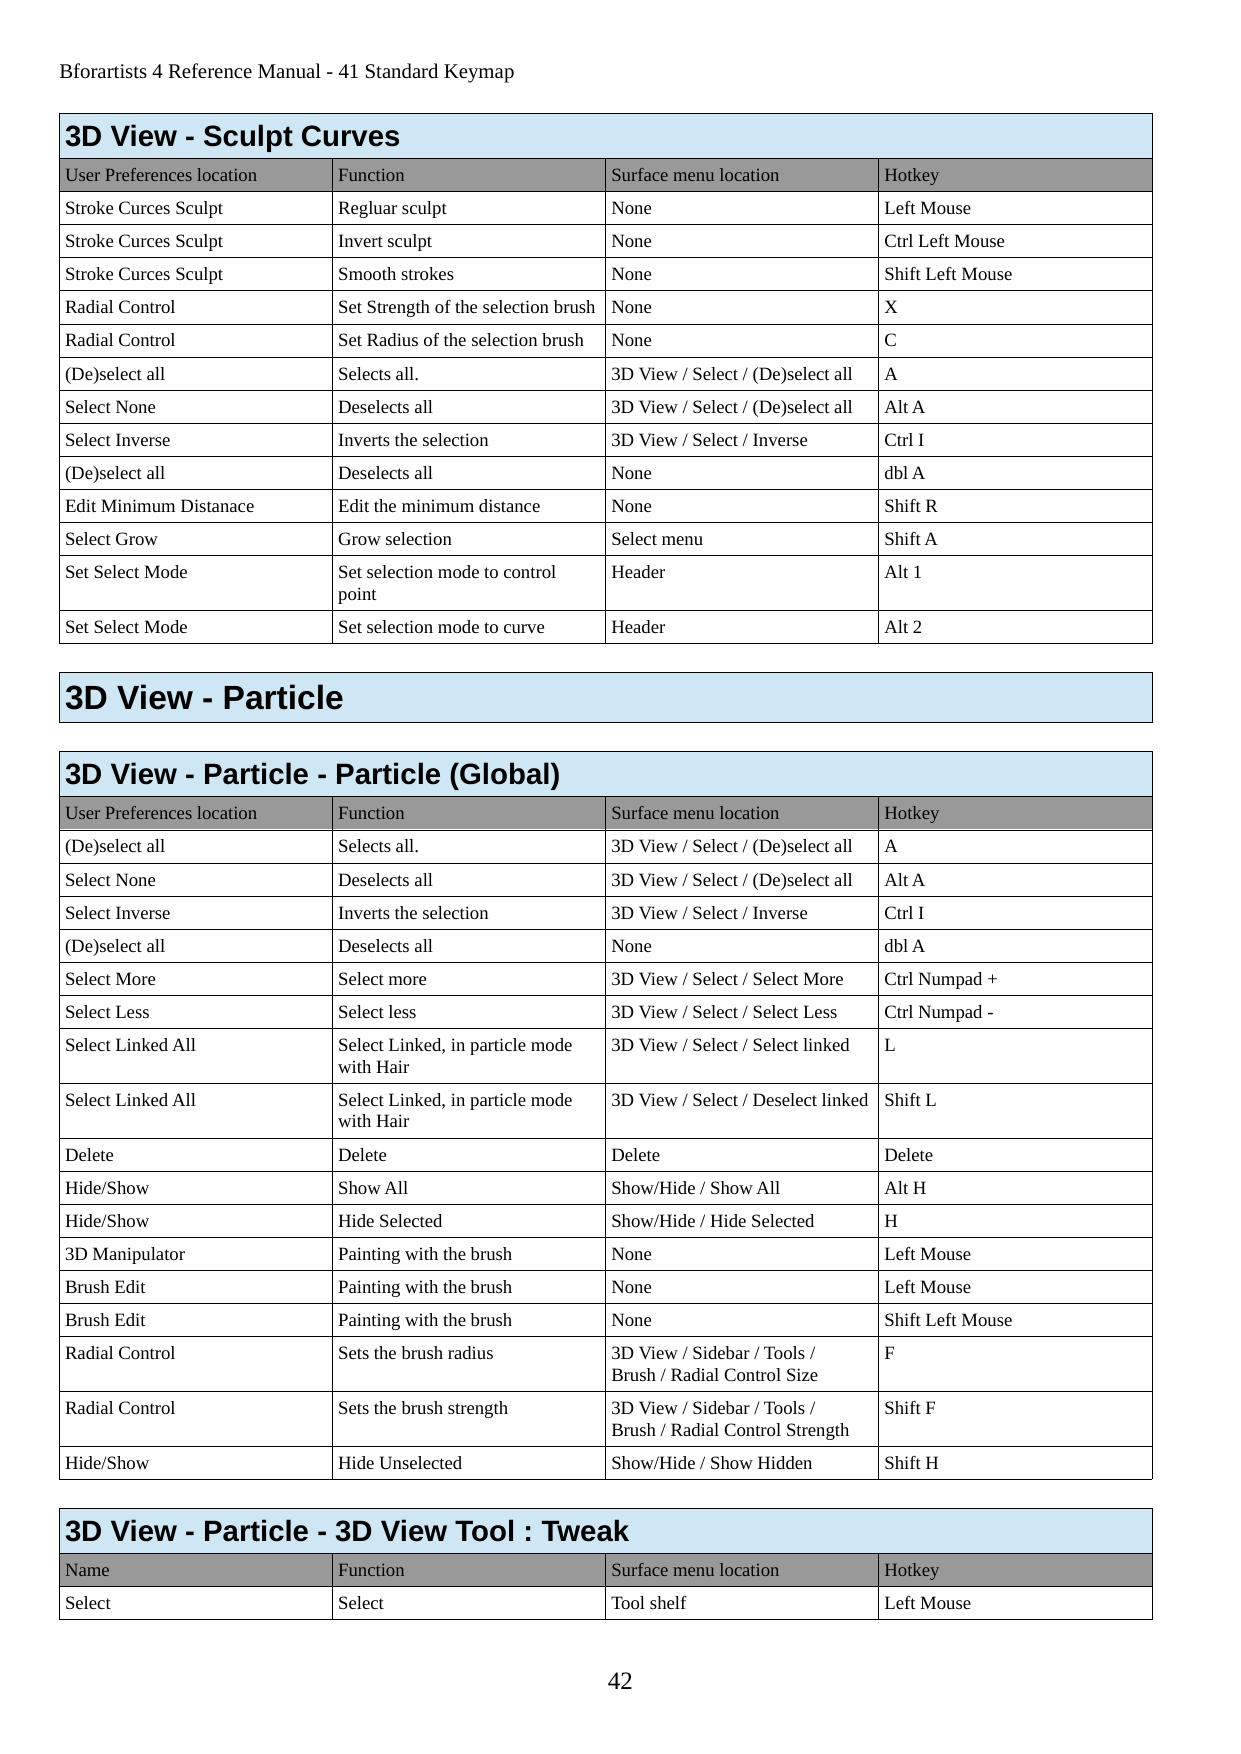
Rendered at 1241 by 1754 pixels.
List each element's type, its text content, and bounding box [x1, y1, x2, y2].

table_cell 3D View / Select / Select Less [606, 996, 878, 1028]
table_cell C [879, 325, 1152, 357]
table_cell Left Mouse [879, 192, 1152, 224]
table_cell 3D View / Select / (De)select all [606, 864, 878, 896]
table_cell Painting with the brush [333, 1304, 605, 1336]
table_cell Inverts the selection [333, 897, 605, 929]
table_cell Selects all. [333, 358, 605, 390]
table_cell None [606, 258, 878, 290]
table_cell Name [60, 1554, 332, 1586]
table_cell Radial Control [60, 1392, 332, 1446]
table_cell Invert sculpt [333, 225, 605, 257]
table_cell Select Grow [60, 523, 332, 555]
table_cell A [879, 358, 1152, 390]
table_cell 3D View / Select / (De)select all [606, 358, 878, 390]
table_cell Select less [333, 996, 605, 1028]
table_cell None [606, 325, 878, 357]
table_cell Show/Hide / Hide Selected [606, 1205, 878, 1237]
table_cell Select [333, 1587, 605, 1619]
table_header 3D View - Particle - 3D View Tool : Tweak [60, 1509, 1152, 1553]
table_cell Grow selection [333, 523, 605, 555]
table_cell Function [333, 797, 605, 829]
table_cell Hide/Show [60, 1447, 332, 1479]
table_cell 3D View / Select / Select linked [606, 1029, 878, 1083]
table_cell Select More [60, 963, 332, 995]
table_cell Ctrl Numpad - [879, 996, 1152, 1028]
table_cell 3D View / Select / Select More [606, 963, 878, 995]
table_cell None [606, 1304, 878, 1336]
table_cell Ctrl I [879, 897, 1152, 929]
table_cell Left Mouse [879, 1271, 1152, 1303]
table_cell Brush Edit [60, 1304, 332, 1336]
table_cell X [879, 291, 1152, 323]
table_cell Shift F [879, 1392, 1152, 1446]
table_cell 3D View / Select / Inverse [606, 424, 878, 456]
table_cell Function [333, 1554, 605, 1586]
table_cell Select [60, 1587, 332, 1619]
table_header 3D View - Sculpt Curves [60, 114, 1152, 158]
table_cell Hotkey [879, 159, 1152, 191]
table_cell Shift L [879, 1084, 1152, 1138]
table_cell None [606, 291, 878, 323]
table_cell Alt H [879, 1172, 1152, 1204]
table_cell Surface menu location [606, 1554, 878, 1586]
table_cell Sets the brush radius [333, 1337, 605, 1391]
table_cell Alt A [879, 864, 1152, 896]
table_cell Select Less [60, 996, 332, 1028]
table_cell Header [606, 556, 878, 610]
table_cell L [879, 1029, 1152, 1083]
table_cell Set Select Mode [60, 556, 332, 610]
table_cell None [606, 1271, 878, 1303]
table_cell Select Inverse [60, 897, 332, 929]
table_cell Delete [60, 1139, 332, 1171]
table_cell Alt 1 [879, 556, 1152, 610]
table_cell Hide Selected [333, 1205, 605, 1237]
table_cell Edit the minimum distance [333, 490, 605, 522]
table_cell Select more [333, 963, 605, 995]
table_cell Hide/Show [60, 1172, 332, 1204]
table_cell (De)select all [60, 831, 332, 863]
table_cell Select Linked, in particle mode with Hair [333, 1084, 605, 1138]
table_cell Left Mouse [879, 1238, 1152, 1270]
table_cell None [606, 1238, 878, 1270]
table_cell Header [606, 611, 878, 643]
table_cell User Preferences location [60, 159, 332, 191]
table_cell None [606, 930, 878, 962]
table_cell None [606, 192, 878, 224]
table_cell Select Inverse [60, 424, 332, 456]
table_cell Alt A [879, 391, 1152, 423]
table_cell Hide/Show [60, 1205, 332, 1237]
table_cell Stroke Curces Sculpt [60, 225, 332, 257]
table_cell Radial Control [60, 1337, 332, 1391]
table_cell Delete [879, 1139, 1152, 1171]
table_cell Deselects all [333, 930, 605, 962]
table_cell Regluar sculpt [333, 192, 605, 224]
table_cell Hotkey [879, 1554, 1152, 1586]
table_cell User Preferences location [60, 797, 332, 829]
table_cell None [606, 490, 878, 522]
table_cell dbl A [879, 457, 1152, 489]
table_cell 3D View / Sidebar / Tools / Brush / Radial Control Strength [606, 1392, 878, 1446]
table_cell 3D View / Sidebar / Tools / Brush / Radial Control Size [606, 1337, 878, 1391]
table_cell Shift A [879, 523, 1152, 555]
table_cell (De)select all [60, 358, 332, 390]
table_cell Stroke Curces Sculpt [60, 258, 332, 290]
table_cell H [879, 1205, 1152, 1237]
table_header 3D View - Particle - Particle (Global) [60, 752, 1152, 796]
table_cell Ctrl Numpad + [879, 963, 1152, 995]
table_cell Function [333, 159, 605, 191]
table_cell Select menu [606, 523, 878, 555]
table_cell Deselects all [333, 457, 605, 489]
table_cell Show/Hide / Show All [606, 1172, 878, 1204]
table_cell Smooth strokes [333, 258, 605, 290]
table_cell Inverts the selection [333, 424, 605, 456]
table_cell Set Select Mode [60, 611, 332, 643]
table_cell Tool shelf [606, 1587, 878, 1619]
table_cell 3D Manipulator [60, 1238, 332, 1270]
table_cell Edit Minimum Distanace [60, 490, 332, 522]
table_cell Delete [606, 1139, 878, 1171]
table_cell 3D View / Select / (De)select all [606, 831, 878, 863]
table_cell Painting with the brush [333, 1271, 605, 1303]
table_cell Shift R [879, 490, 1152, 522]
table_cell Ctrl I [879, 424, 1152, 456]
table_cell Alt 2 [879, 611, 1152, 643]
table_cell Select Linked All [60, 1084, 332, 1138]
table_cell Brush Edit [60, 1271, 332, 1303]
table_cell Radial Control [60, 291, 332, 323]
table_cell dbl A [879, 930, 1152, 962]
table_cell Deselects all [333, 391, 605, 423]
table_cell Radial Control [60, 325, 332, 357]
table_cell Deselects all [333, 864, 605, 896]
table_cell Select Linked, in particle mode with Hair [333, 1029, 605, 1083]
table_cell Shift H [879, 1447, 1152, 1479]
table_cell Delete [333, 1139, 605, 1171]
table_cell Hotkey [879, 797, 1152, 829]
table_cell Set Strength of the selection brush [333, 291, 605, 323]
table_cell Surface menu location [606, 159, 878, 191]
table_header 3D View - Particle [60, 673, 1152, 722]
table_cell Sets the brush strength [333, 1392, 605, 1446]
table_cell Set selection mode to control point [333, 556, 605, 610]
table_cell Set Radius of the selection brush [333, 325, 605, 357]
table_cell None [606, 225, 878, 257]
table_cell Shift Left Mouse [879, 258, 1152, 290]
table_cell Show/Hide / Show Hidden [606, 1447, 878, 1479]
table_cell (De)select all [60, 930, 332, 962]
table_cell Stroke Curces Sculpt [60, 192, 332, 224]
table_cell Surface menu location [606, 797, 878, 829]
table_cell None [606, 457, 878, 489]
table_cell Select None [60, 864, 332, 896]
table_cell Left Mouse [879, 1587, 1152, 1619]
table_cell Selects all. [333, 831, 605, 863]
table_cell Shift Left Mouse [879, 1304, 1152, 1336]
table_cell 3D View / Select / Deselect linked [606, 1084, 878, 1138]
table_cell Ctrl Left Mouse [879, 225, 1152, 257]
table_cell 3D View / Select / (De)select all [606, 391, 878, 423]
table_cell Hide Unselected [333, 1447, 605, 1479]
table_cell A [879, 831, 1152, 863]
table_cell (De)select all [60, 457, 332, 489]
table_cell 3D View / Select / Inverse [606, 897, 878, 929]
table_cell Select None [60, 391, 332, 423]
table_cell F [879, 1337, 1152, 1391]
table_cell Select Linked All [60, 1029, 332, 1083]
table_cell Set selection mode to curve [333, 611, 605, 643]
table_cell Show All [333, 1172, 605, 1204]
table_cell Painting with the brush [333, 1238, 605, 1270]
